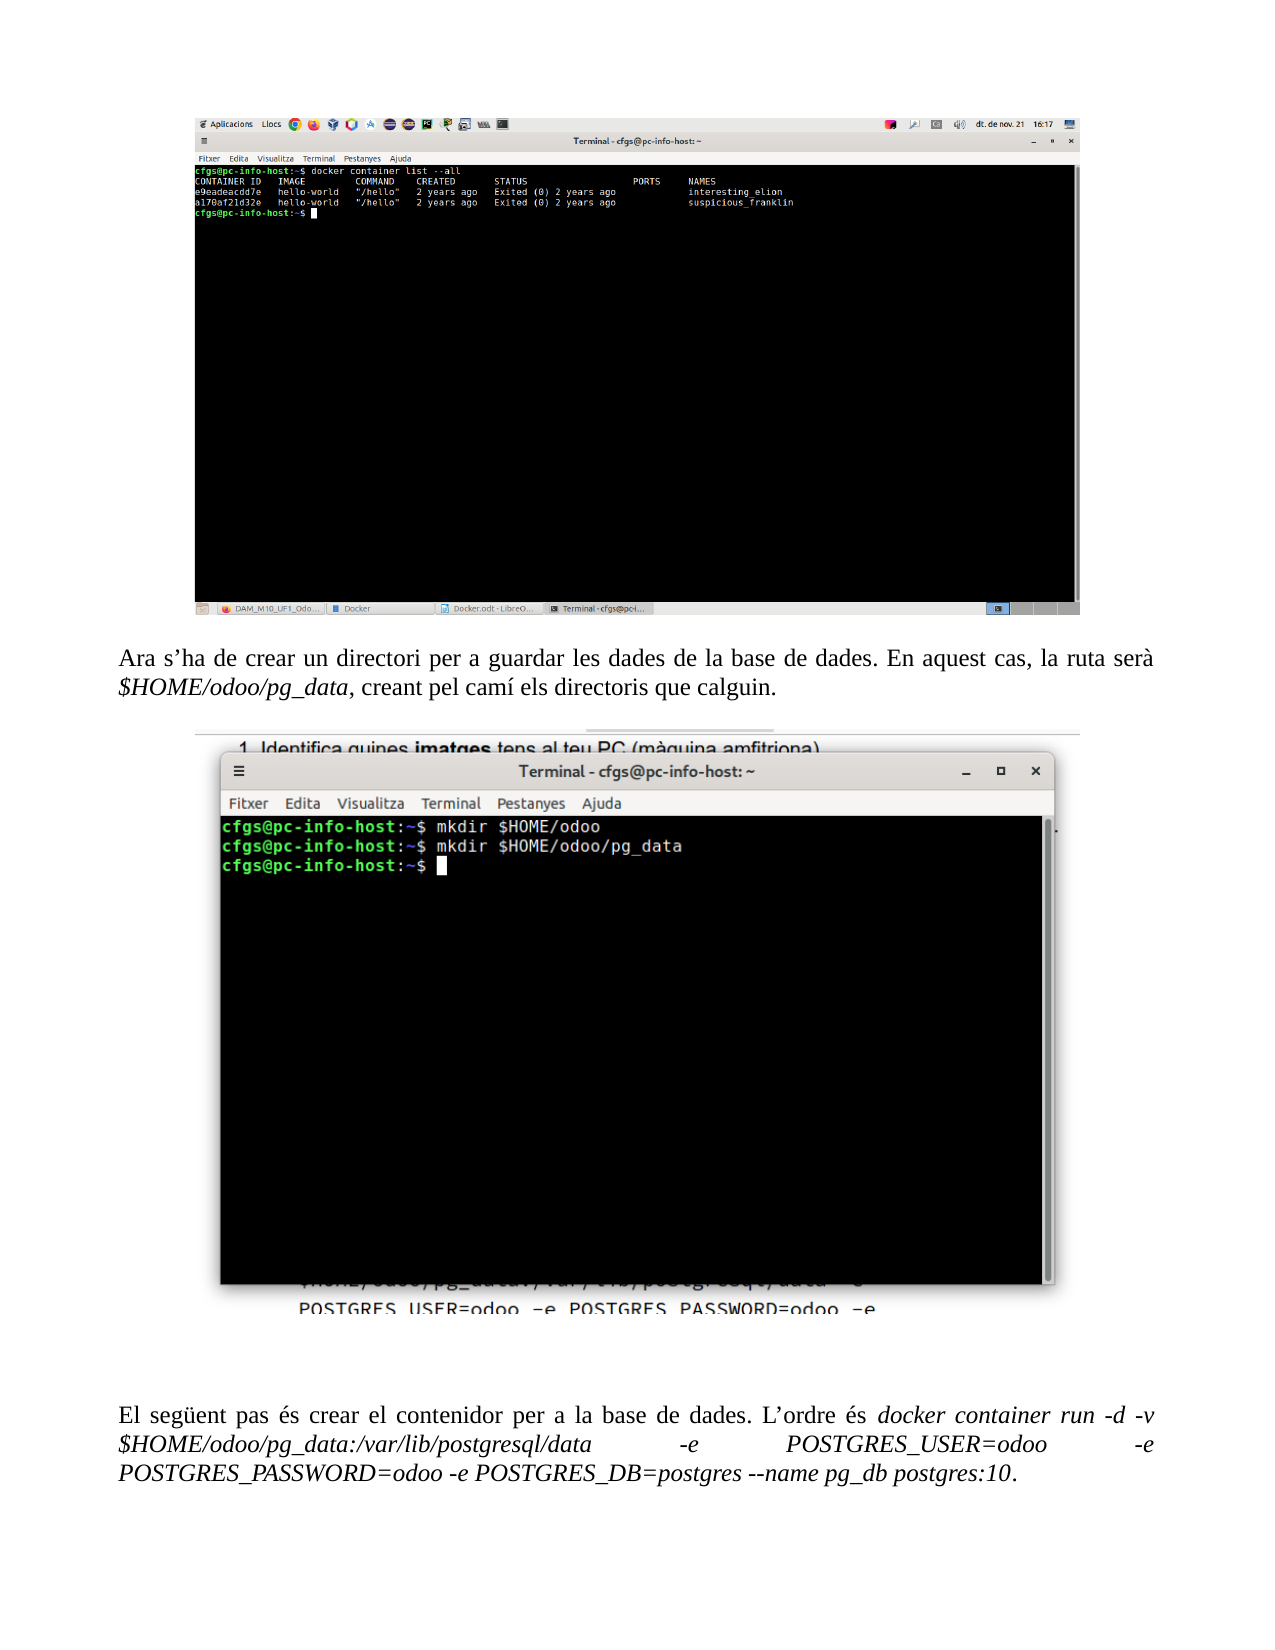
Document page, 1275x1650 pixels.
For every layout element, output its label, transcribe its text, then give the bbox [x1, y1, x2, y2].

picture [194, 118, 1080, 615]
text Ara s’ha de crear un directori per a guardar les dades de la base de dades. En aquest cas, la ruta serà $HOME/odoo/pg_data, creant pel camí els directoris que calguin. [118, 643, 1157, 701]
text El següent pas és crear el contenidor per a la base de dades. L’ordre és docker container run -d -v $HOME/odoo/pg_data:/var/lib/postgresql/data -e POSTGRES_USER=odoo -e POSTGRES_PASSWORD=odoo -e POSTGRES_DB=postgres --name pg_db postgres:10. [118, 1400, 1157, 1486]
picture [194, 729, 1080, 1314]
